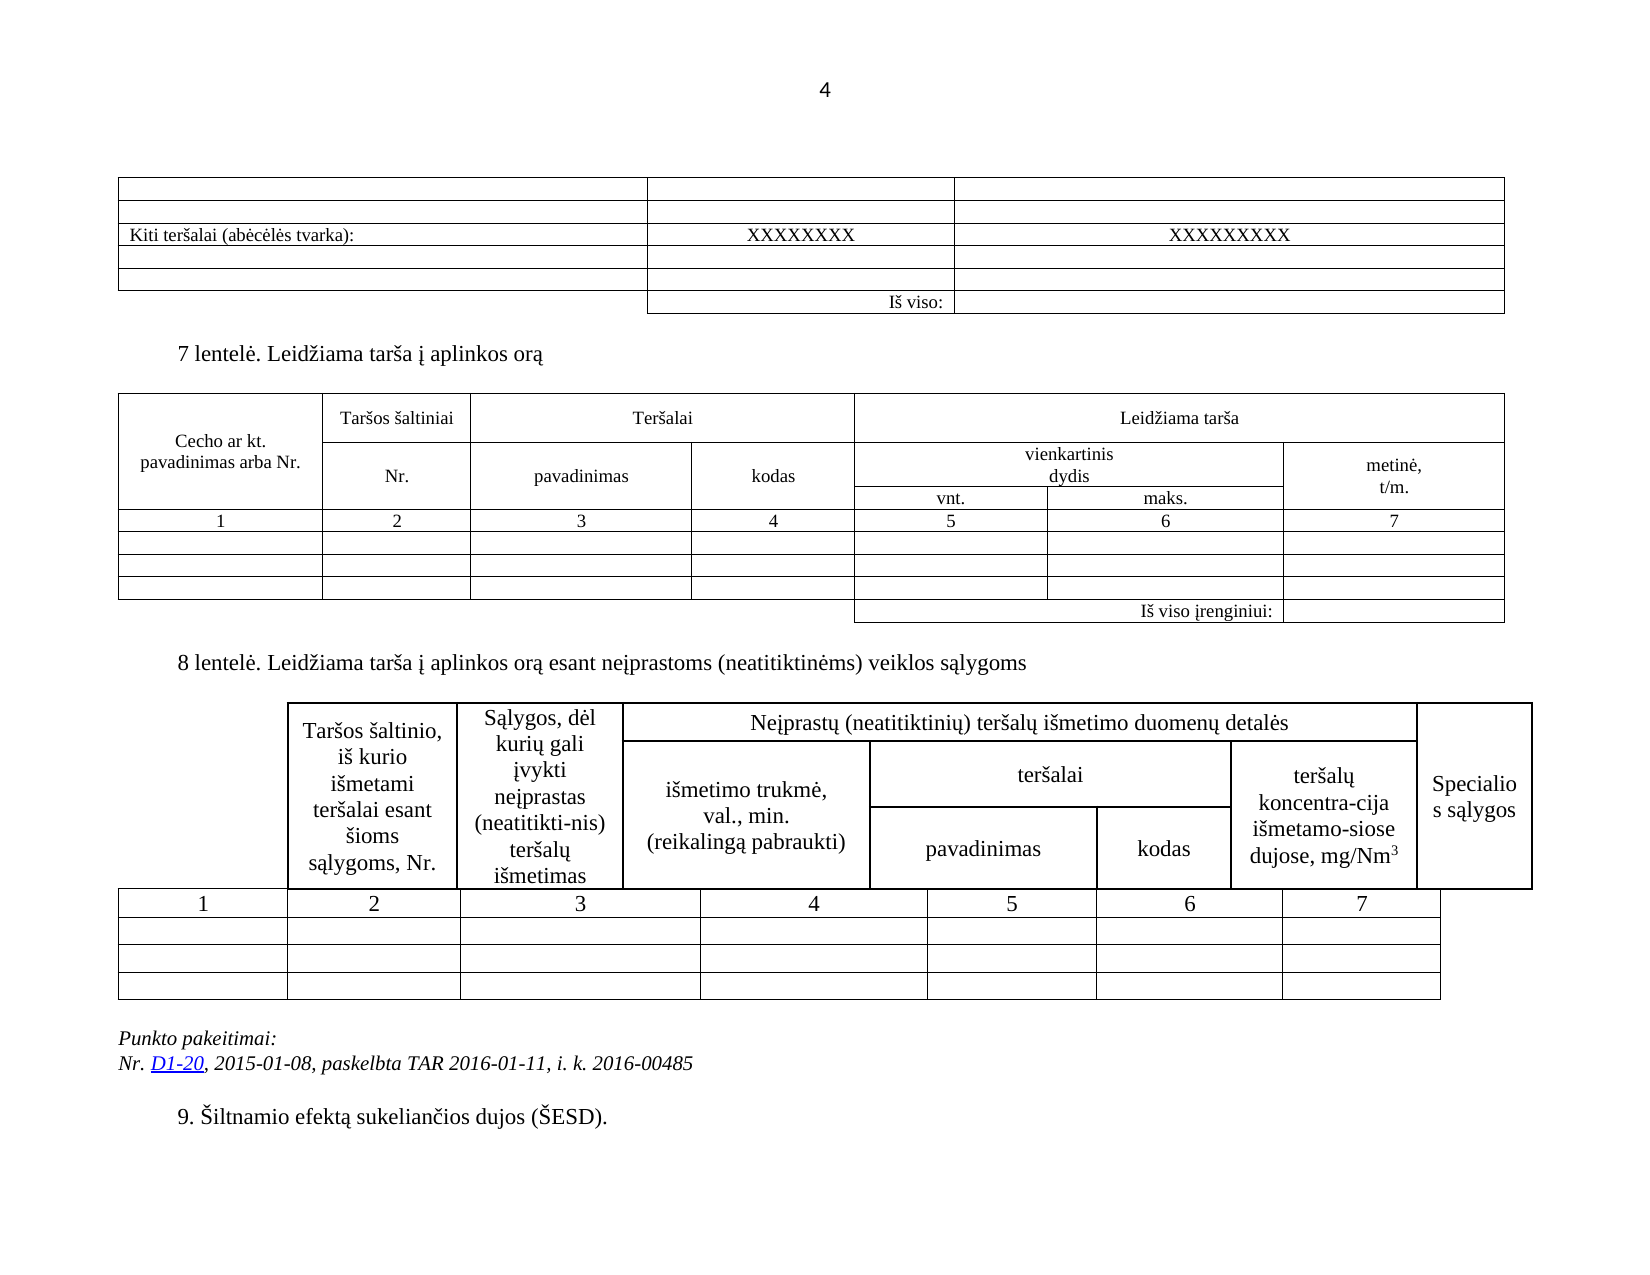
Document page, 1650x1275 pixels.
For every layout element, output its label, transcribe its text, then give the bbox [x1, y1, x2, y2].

table_cell [1284, 600, 1504, 622]
table_cell 4 [692, 510, 854, 531]
table_cell [955, 178, 1504, 200]
table_cell [471, 577, 691, 599]
table_cell Nr. [323, 443, 470, 509]
text Punkto pakeitimai: [118, 1026, 1532, 1050]
table_cell teršalai [871, 742, 1230, 806]
table_cell [648, 201, 954, 222]
table_cell [692, 600, 854, 622]
table_cell [471, 532, 691, 554]
table_cell [461, 945, 700, 972]
table_cell Iš viso įrenginiui: [855, 600, 1283, 622]
table_cell kodas [1098, 808, 1230, 888]
table_cell [1283, 918, 1440, 944]
table_cell [119, 555, 322, 576]
table_cell [1284, 577, 1504, 599]
text Nr. D1-20, 2015-01-08, paskelbta TAR 2016-01-11, i. k. 2016-00485 [118, 1050, 1532, 1074]
table_cell [955, 246, 1504, 268]
table_header Teršalai [471, 394, 854, 442]
table_cell [648, 246, 954, 268]
table_cell [928, 973, 1096, 999]
table_cell [1283, 973, 1440, 999]
table_cell [701, 945, 927, 972]
table_cell [118, 291, 647, 313]
table_header Leidžiama tarša [855, 394, 1504, 442]
table_cell kodas [692, 443, 854, 509]
table_cell [692, 577, 854, 599]
table_cell [119, 973, 287, 999]
table_header [118, 702, 287, 740]
table_cell vnt. [855, 487, 1047, 509]
table_cell [288, 973, 460, 999]
table_header Taršos šaltiniai [323, 394, 470, 442]
table_cell [1283, 945, 1440, 972]
table_cell [692, 555, 854, 576]
table_cell maks. [1048, 487, 1283, 509]
table_header Sąlygos, dėl kurių gali įvykti neįprastas (neatitikti-nis) teršalų išmetimas [458, 704, 622, 888]
table_cell [1097, 918, 1282, 944]
table_cell [323, 532, 470, 554]
table_cell [119, 945, 287, 972]
table_cell [701, 973, 927, 999]
table_cell [1048, 577, 1283, 599]
table_cell [1441, 890, 1532, 917]
table_cell [1048, 532, 1283, 554]
table_cell 2 [288, 890, 460, 917]
table_cell XXXXXXXX [648, 224, 954, 245]
table_cell Iš viso: [648, 291, 954, 313]
table_cell [692, 532, 854, 554]
table_cell pavadinimas [871, 808, 1096, 888]
table_cell [1441, 972, 1532, 999]
text 9. Šiltnamio efektą sukeliančios dujos (ŠESD). [118, 1103, 1532, 1129]
table_cell [928, 918, 1096, 944]
table_cell [118, 600, 323, 622]
table_cell [1441, 917, 1532, 944]
table_cell metinė, t/m. [1284, 443, 1504, 509]
table_cell [471, 600, 692, 622]
text 8 lentelė. Leidžiama tarša į aplinkos orą esant neįprastoms (neatitiktinėms) veiklos sąlygoms [118, 649, 1532, 675]
table_cell [1097, 973, 1282, 999]
table_cell [955, 269, 1504, 290]
table_cell [1284, 555, 1504, 576]
table_cell [648, 269, 954, 290]
table_cell [119, 246, 647, 268]
text 7 lentelė. Leidžiama tarša į aplinkos orą [118, 340, 1532, 367]
table_cell [1284, 532, 1504, 554]
table_cell [119, 532, 322, 554]
table_cell [119, 918, 287, 944]
table_cell [955, 291, 1504, 313]
table_cell [1048, 555, 1283, 576]
table_cell [323, 600, 403, 622]
table_cell 5 [855, 510, 1047, 531]
table_cell 3 [461, 890, 700, 917]
table_cell [403, 600, 471, 622]
table_cell 1 [119, 889, 287, 917]
table_cell 5 [928, 890, 1096, 917]
table_header Cecho ar kt. pavadinimas arba Nr. [119, 394, 322, 509]
table_cell [855, 577, 1047, 599]
table_cell [118, 806, 287, 888]
table_cell [461, 973, 700, 999]
table_cell 2 [323, 510, 470, 531]
table_header Specialios sąlygos [1418, 704, 1531, 888]
table_cell išmetimo trukmė, val., min. (reikalingą pabraukti) [624, 742, 869, 888]
table_header Taršos šaltinio, iš kurio išmetami teršalai esant šioms sąlygoms, Nr. [289, 704, 456, 888]
table_cell [288, 945, 460, 972]
table_cell XXXXXXXXX [955, 224, 1504, 245]
table_cell [701, 918, 927, 944]
table_cell [323, 555, 470, 576]
table_cell [928, 945, 1096, 972]
table_cell [119, 269, 647, 290]
table_cell Kiti teršalai (abėcėlės tvarka): [119, 224, 647, 245]
table_cell [119, 201, 647, 222]
table_cell [323, 577, 470, 599]
table_cell [118, 740, 287, 806]
table_cell [855, 532, 1047, 554]
table_cell [1097, 945, 1282, 972]
table_cell 3 [471, 510, 691, 531]
table_cell 7 [1284, 510, 1504, 531]
table_cell [119, 577, 322, 599]
table_header Neįprastų (neatitiktinių) teršalų išmetimo duomenų detalės [624, 704, 1416, 740]
table_cell 7 [1283, 890, 1440, 917]
table_cell 6 [1048, 510, 1283, 531]
table_cell [955, 201, 1504, 222]
table_cell pavadinimas [471, 443, 691, 509]
table_cell [855, 555, 1047, 576]
table_cell [471, 555, 691, 576]
table_cell [119, 178, 647, 200]
table_cell 4 [701, 890, 927, 917]
table_cell teršalų koncentra-cija išmetamo-siose dujose, mg/Nm3 [1232, 742, 1416, 888]
table_cell 6 [1097, 890, 1282, 917]
table_cell [648, 178, 954, 200]
table_cell vienkartinis dydis [855, 443, 1283, 486]
table_cell [288, 918, 460, 944]
table_cell [461, 918, 700, 944]
table_cell [1441, 944, 1532, 972]
table_cell 1 [119, 510, 322, 531]
